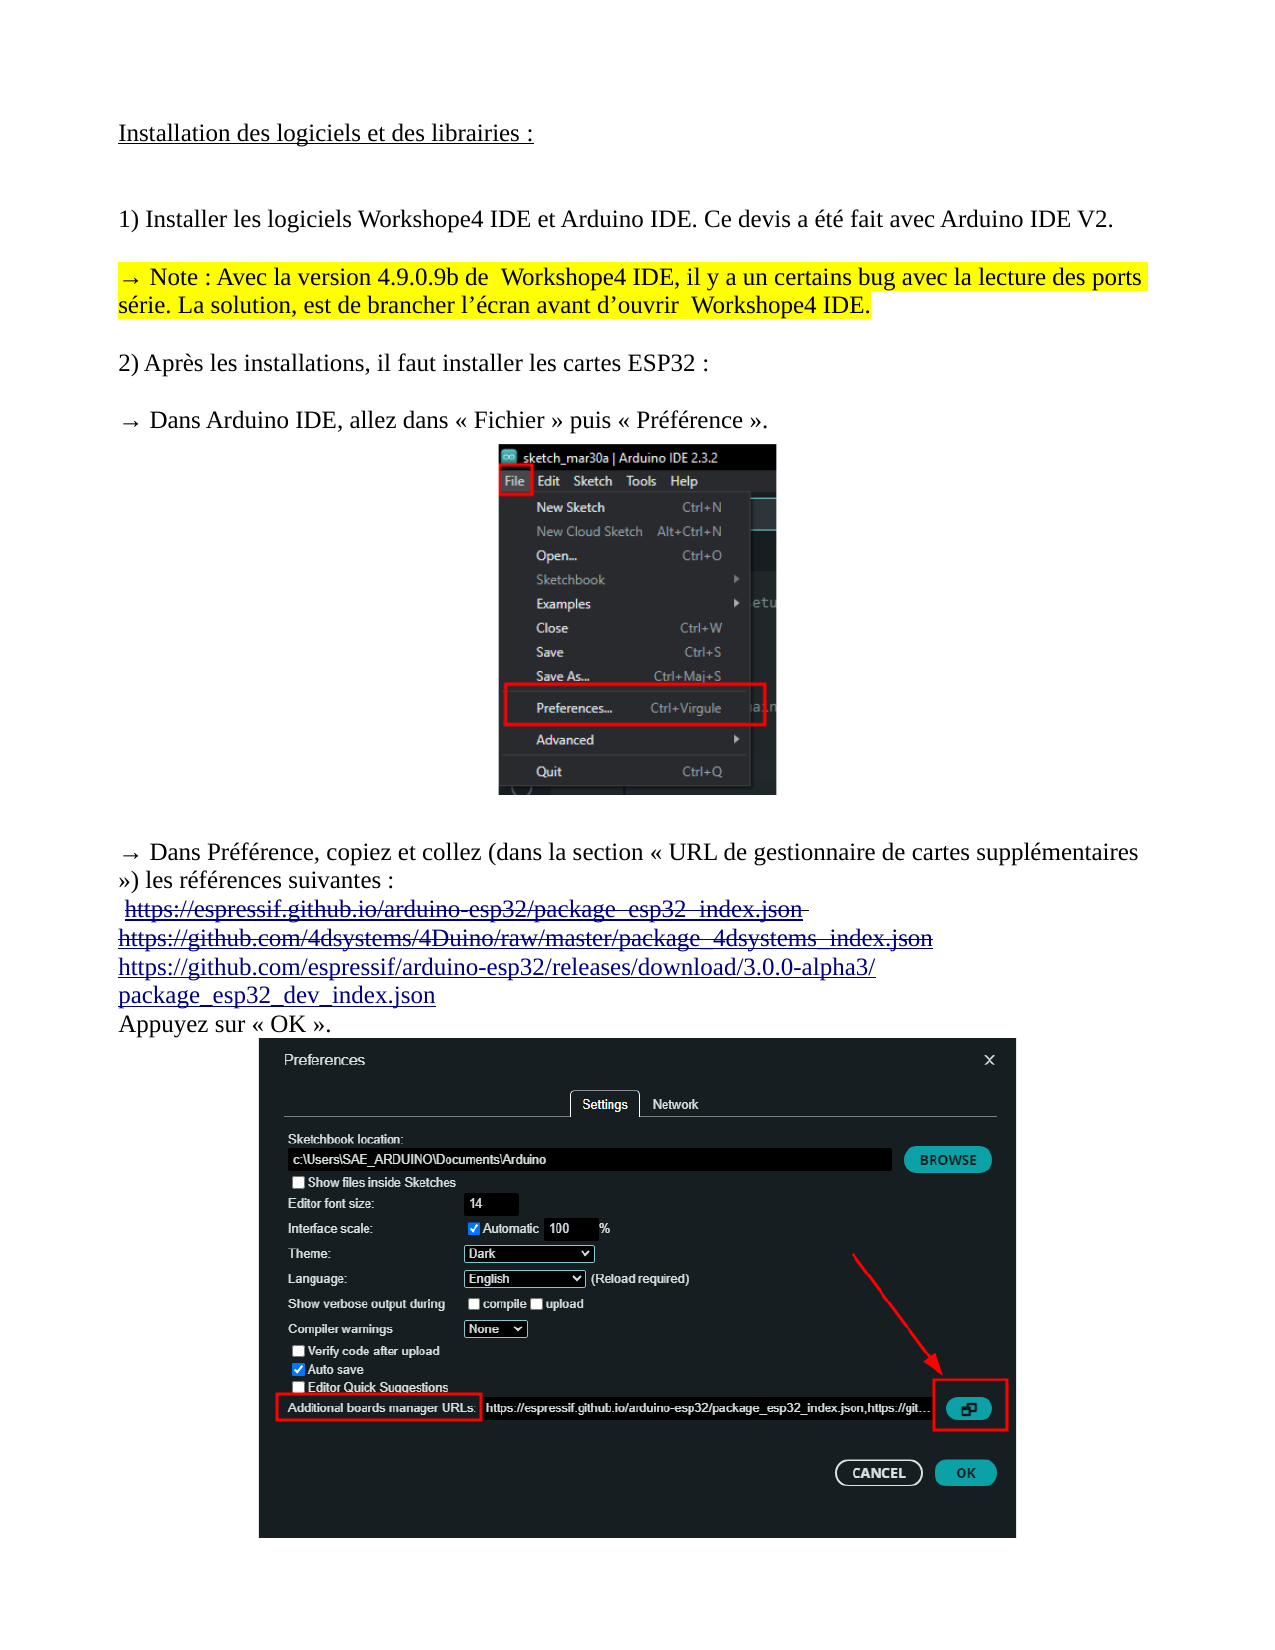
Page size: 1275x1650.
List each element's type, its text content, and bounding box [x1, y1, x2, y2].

text Appuyez sur « OK ». [118, 1009, 1157, 1038]
text 2) Après les installations, il faut installer les cartes ESP32 : [118, 348, 1157, 377]
text → Dans Arduino IDE, allez dans « Fichier » puis « Préférence ». [118, 406, 1157, 434]
text https://github.com/espressif/arduino-esp32/releases/download/3.0.0-alpha3/package_esp32_dev_index.json [118, 952, 1157, 1009]
text 1) Installer les logiciels Workshope4 IDE et Arduino IDE. Ce devis a été fait avec Arduino IDE V2. [118, 204, 1157, 233]
text Installation des logiciels et des librairies : [118, 118, 1157, 147]
text → Note : Avec la version 4.9.0.9b de Workshope4 IDE, il y a un certains bug avec la lecture des ports série. La solution, est de brancher l’écran avant d’ouvrir Workshope4 IDE. [118, 262, 1157, 319]
text https://espressif.github.io/arduino-esp32/package_esp32_index.json [118, 894, 1157, 923]
text → Dans Préférence, copiez et collez (dans la section « URL de gestionnaire de cartes supplémentaires ») les références suivantes : [118, 837, 1157, 894]
text https://github.com/4dsystems/4Duino/raw/master/package_4dsystems_index.json [118, 923, 1157, 952]
picture [258, 1038, 1017, 1538]
picture [498, 444, 777, 795]
